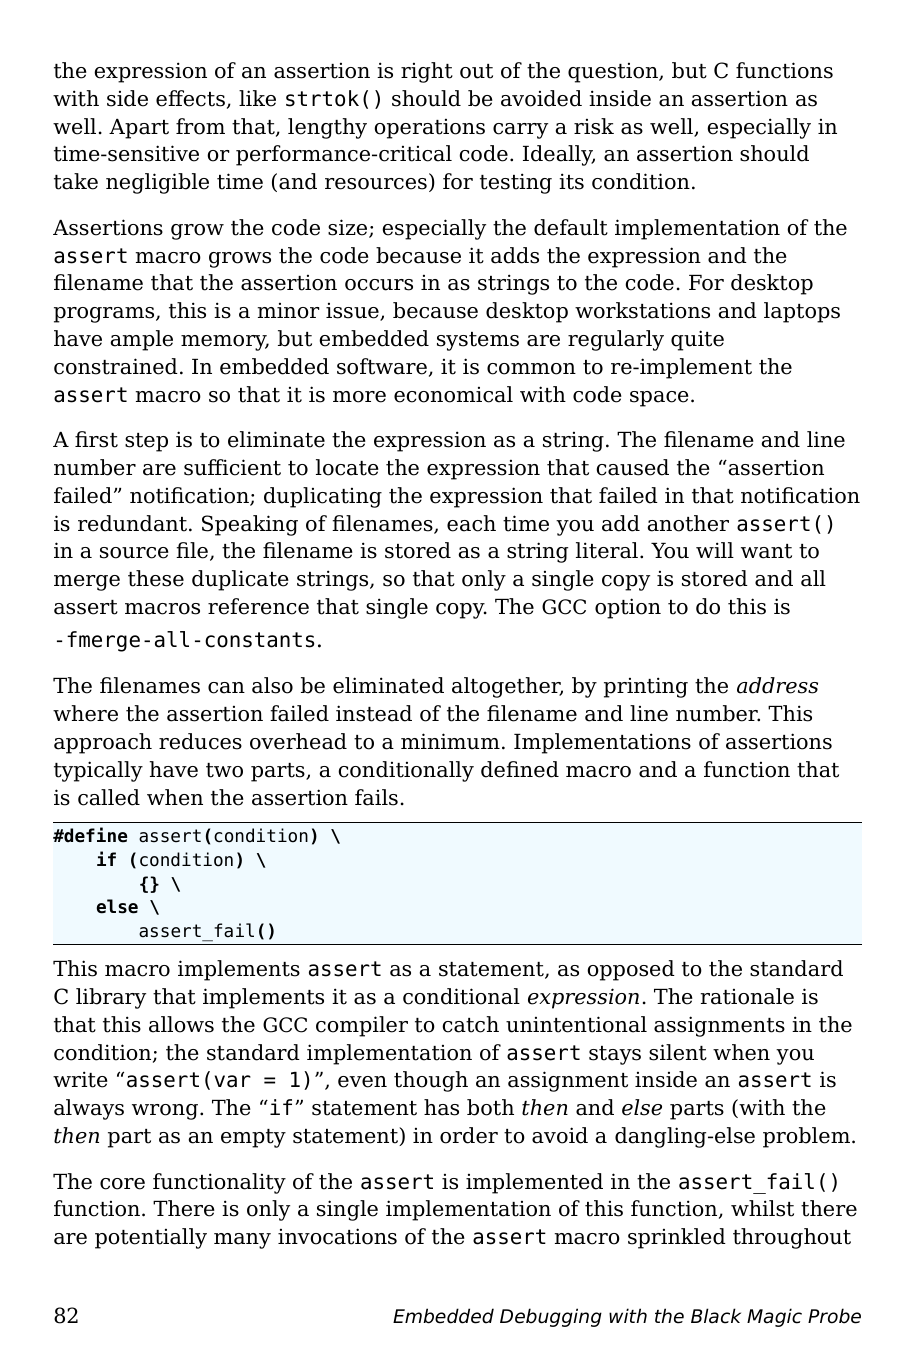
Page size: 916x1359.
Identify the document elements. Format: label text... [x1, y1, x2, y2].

text if (condition) \ [53, 846, 862, 869]
text assert_fail() [53, 917, 862, 944]
text else \ [53, 893, 862, 917]
text The core functionality of the assert is implemented in the assert_fail() function. There is only a single implementation of this function, whilst there are potentially many invocations of the assert macro sprinkled throughout [53, 1170, 862, 1249]
text The filenames can also be eliminated altogether, by printing the address where the assertion failed instead of the filename and line number. This approach reduces overhead to a minimum. Implementations of assertions typically have two parts, a conditionally defined macro and a function that is called when the assertion fails. [53, 674, 862, 810]
text Assertions grow the code size; especially the default implementation of the assert macro grows the code because it adds the expression and the filename that the assertion occurs in as strings to the code. For desktop programs, this is a minor issue, because desktop workstations and laptops have ample memory, but embedded systems are regularly quite constrained. In embedded software, it is common to re-implement the assert macro so that it is more economical with code space. [53, 216, 862, 407]
text This macro implements assert as a statement, as opposed to the standard C library that implements it as a conditional expression. The rationale is that this allows the GCC compiler to catch unintentional assignments in the condition; the standard implementation of assert stays silent when you write “assert(var = 1)”, even though an assignment inside an assert is always wrong. The “if” statement has both then and else parts (with the then part as an empty statement) in order to avoid a dangling-else problem. [53, 957, 862, 1148]
text #define assert(condition) \ [53, 823, 862, 846]
text {} \ [53, 869, 862, 893]
text A first step is to eliminate the expression as a string. The filename and line number are sufficient to locate the expression that caused the “assertion failed” notification; duplicating the expression that failed in that notification is redundant. Speaking of filenames, each time you add another assert() in a source file, the filename is stored as a string literal. You will want to merge these duplicate strings, so that only a single copy is stored and all assert macros reference that single copy. The GCC option to do this is ‑fmerge‑all‑constants. [53, 428, 862, 652]
text the expression of an assertion is right out of the question, but C functions with side effects, like strtok() should be avoided inside an assertion as well. Apart from that, lengthy operations carry a risk as well, especially in time-sensitive or performance-critical code. Ideally, an assertion should take negligible time (and resources) for testing its condition. [53, 59, 862, 194]
